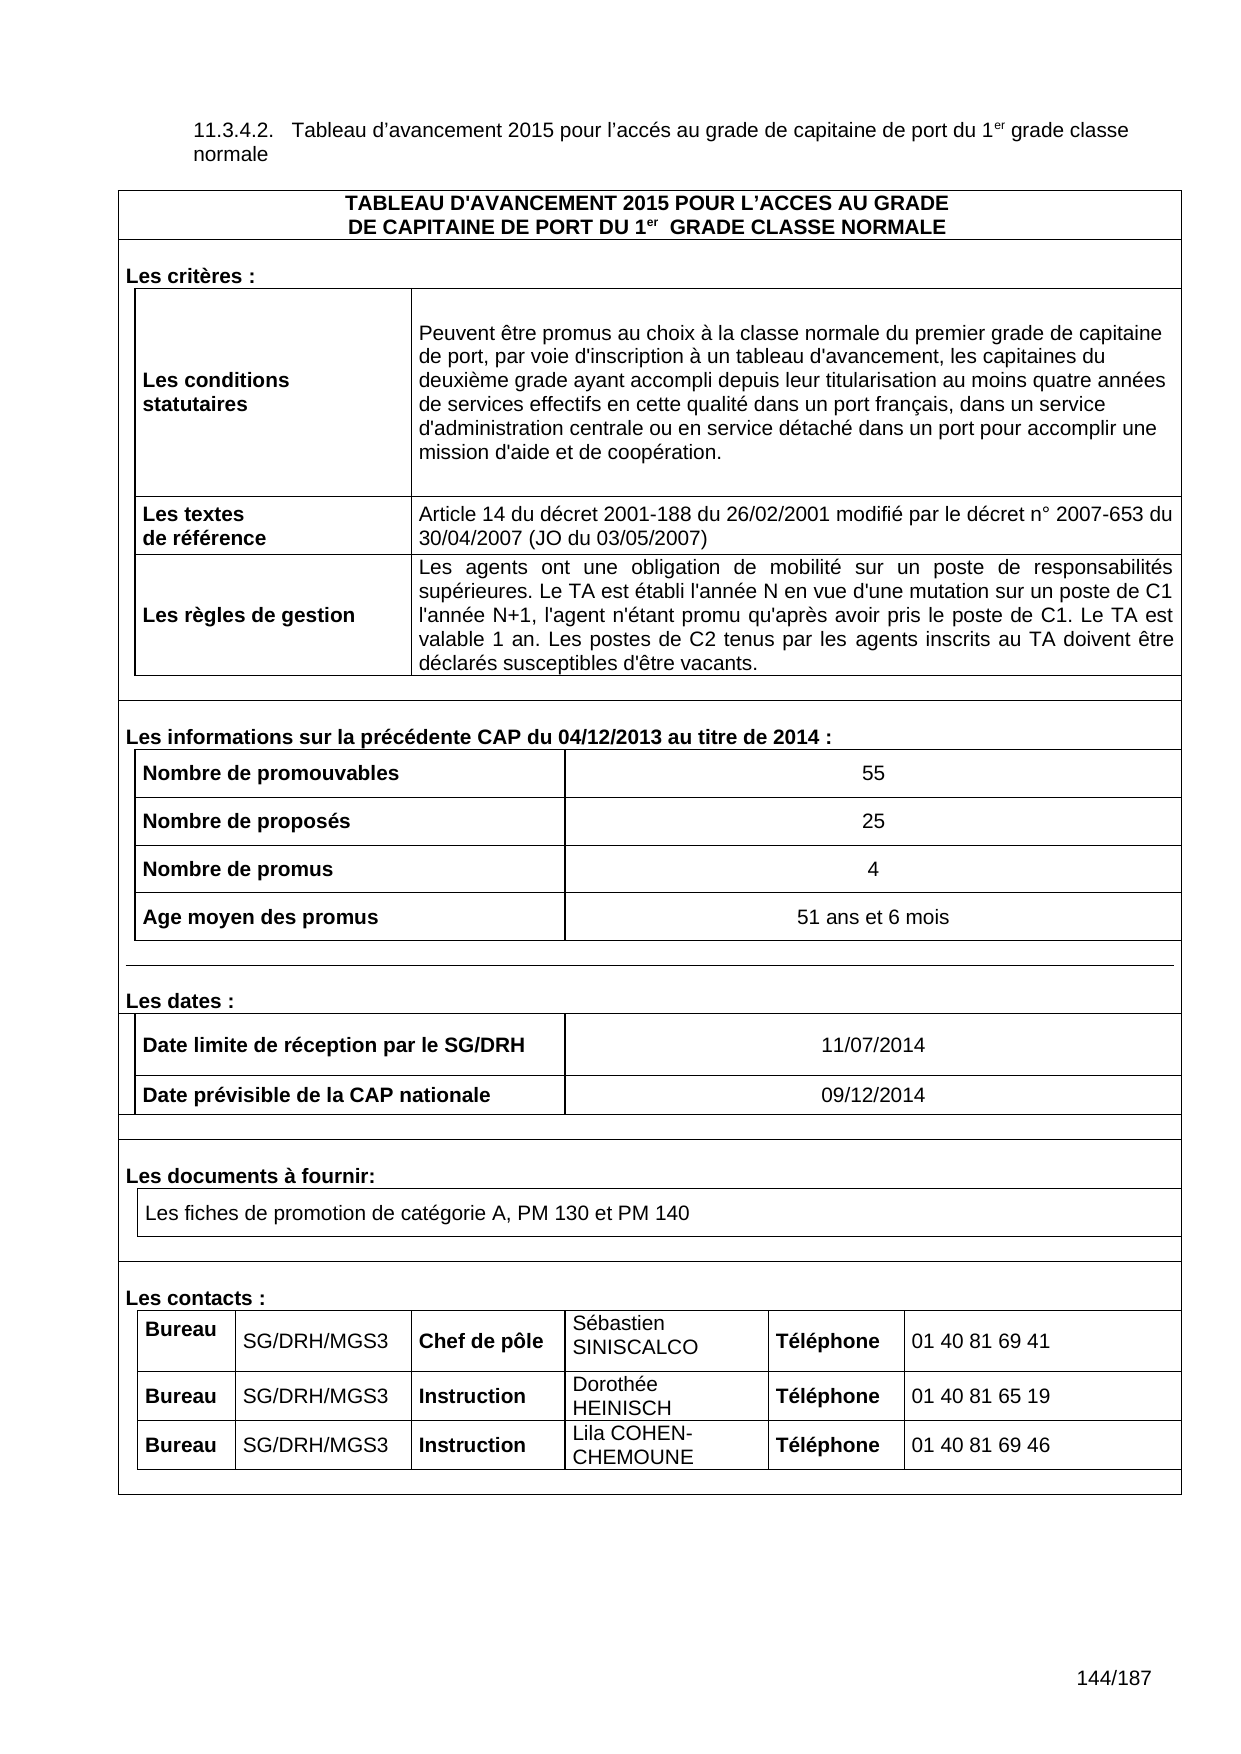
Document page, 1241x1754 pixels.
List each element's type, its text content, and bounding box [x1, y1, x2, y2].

table_cell [119, 1115, 565, 1139]
table_cell [119, 554, 134, 675]
table_cell 01 40 81 69 41 [905, 1311, 1181, 1371]
table_cell [119, 1420, 137, 1468]
table_cell Instruction [412, 1421, 564, 1468]
table_cell [119, 675, 1181, 700]
table_cell 01 40 81 65 19 [905, 1372, 1181, 1419]
table_cell Date limite de réception par le SG/DRH [136, 1014, 564, 1075]
table_cell Date prévisible de la CAP nationale [136, 1076, 564, 1114]
table_cell [119, 1469, 1181, 1493]
table_header TABLEAU D'AVANCEMENT 2015 POUR L’ACCES AU GRADE DE CAPITAINE DE PORT DU 1er GRADE CLASSE NORMALE [119, 191, 1181, 239]
table_cell Les règles de gestion [136, 555, 411, 675]
table_cell Bureau [138, 1311, 235, 1371]
table_cell [119, 892, 134, 940]
table_cell Dorothée HEINISCH [566, 1372, 768, 1419]
table_cell SG/DRH/MGS3 [236, 1311, 411, 1371]
table_cell 25 [566, 798, 1181, 844]
table_cell Bureau [138, 1372, 235, 1419]
table_cell [565, 1115, 1181, 1139]
table_cell Article 14 du décret 2001-188 du 26/02/2001 modifié par le décret n° 2007-653 du 30/04/2007 (JO du 03/05/2007) [412, 497, 1181, 554]
table_cell SG/DRH/MGS3 [236, 1421, 411, 1468]
table_cell [119, 845, 134, 892]
table_cell Les informations sur la précédente CAP du 04/12/2013 au titre de 2014 : [119, 701, 1181, 749]
table_cell Nombre de promus [136, 846, 564, 892]
table_cell Nombre de promouvables [136, 750, 564, 797]
table_cell Age moyen des promus [136, 893, 564, 940]
table_cell 55 [566, 750, 1181, 797]
table_cell Téléphone [769, 1311, 904, 1371]
table_cell Les critères : [119, 240, 1181, 288]
table_cell Téléphone [769, 1372, 904, 1419]
table_cell [119, 496, 134, 554]
table_cell [119, 1014, 134, 1114]
table_cell [119, 1310, 137, 1371]
table_cell SG/DRH/MGS3 [236, 1372, 411, 1419]
table_cell 4 [566, 846, 1181, 892]
table_cell Les dates : [119, 965, 1181, 1013]
table_cell Nombre de proposés [136, 798, 564, 844]
table_cell Les conditions statutaires [136, 289, 411, 496]
table_cell [119, 1371, 137, 1419]
table_cell Peuvent être promus au choix à la classe normale du premier grade de capitaine de port, par voie d'inscription à un tableau d'avancement, les capitaines du deuxième grade ayant accompli depuis leur titularisation au moins quatre années de services effectifs en cette qualité dans un port français, dans un service d'administration centrale ou en service détaché dans un port pour accomplir une mission d'aide et de coopération. [412, 289, 1181, 496]
table_cell 09/12/2014 [566, 1076, 1181, 1114]
table_cell [119, 797, 134, 844]
table_cell Instruction [412, 1372, 564, 1419]
table_cell Lila COHEN-CHEMOUNE [566, 1421, 768, 1468]
table_cell [119, 288, 134, 496]
table_cell 01 40 81 69 46 [905, 1421, 1181, 1468]
table_cell [119, 1236, 1181, 1261]
table_cell Les fiches de promotion de catégorie A, PM 130 et PM 140 [138, 1189, 1181, 1236]
table_cell Les agents ont une obligation de mobilité sur un poste de responsabilités supérieures. Le TA est établi l'année N en vue d'une mutation sur un poste de C1 l'année N+1, l'agent n'étant promu qu'après avoir pris le poste de C1. Le TA est valable 1 an. Les postes de C2 tenus par les agents inscrits au TA doivent être déclarés susceptibles d'être vacants. [412, 555, 1181, 675]
table_cell Les documents à fournir: [119, 1140, 1181, 1188]
table_cell Les textes de référence [136, 497, 411, 554]
table_cell Sébastien SINISCALCO [566, 1311, 768, 1371]
table_cell [119, 749, 134, 797]
subtitle Tableau d’avancement 2015 pour l’accés au grade de capitaine de port du 1er grade classe normale [118, 118, 1152, 166]
table_cell Téléphone [769, 1421, 904, 1468]
table_cell Bureau [138, 1421, 235, 1468]
table_cell 51 ans et 6 mois [566, 893, 1181, 940]
table_cell [119, 1188, 137, 1236]
table_cell 07/11/2014 [566, 1014, 1181, 1075]
table_cell Chef de pôle [412, 1311, 564, 1371]
table_cell Les contacts : [119, 1262, 1181, 1310]
table_cell [119, 940, 1181, 965]
